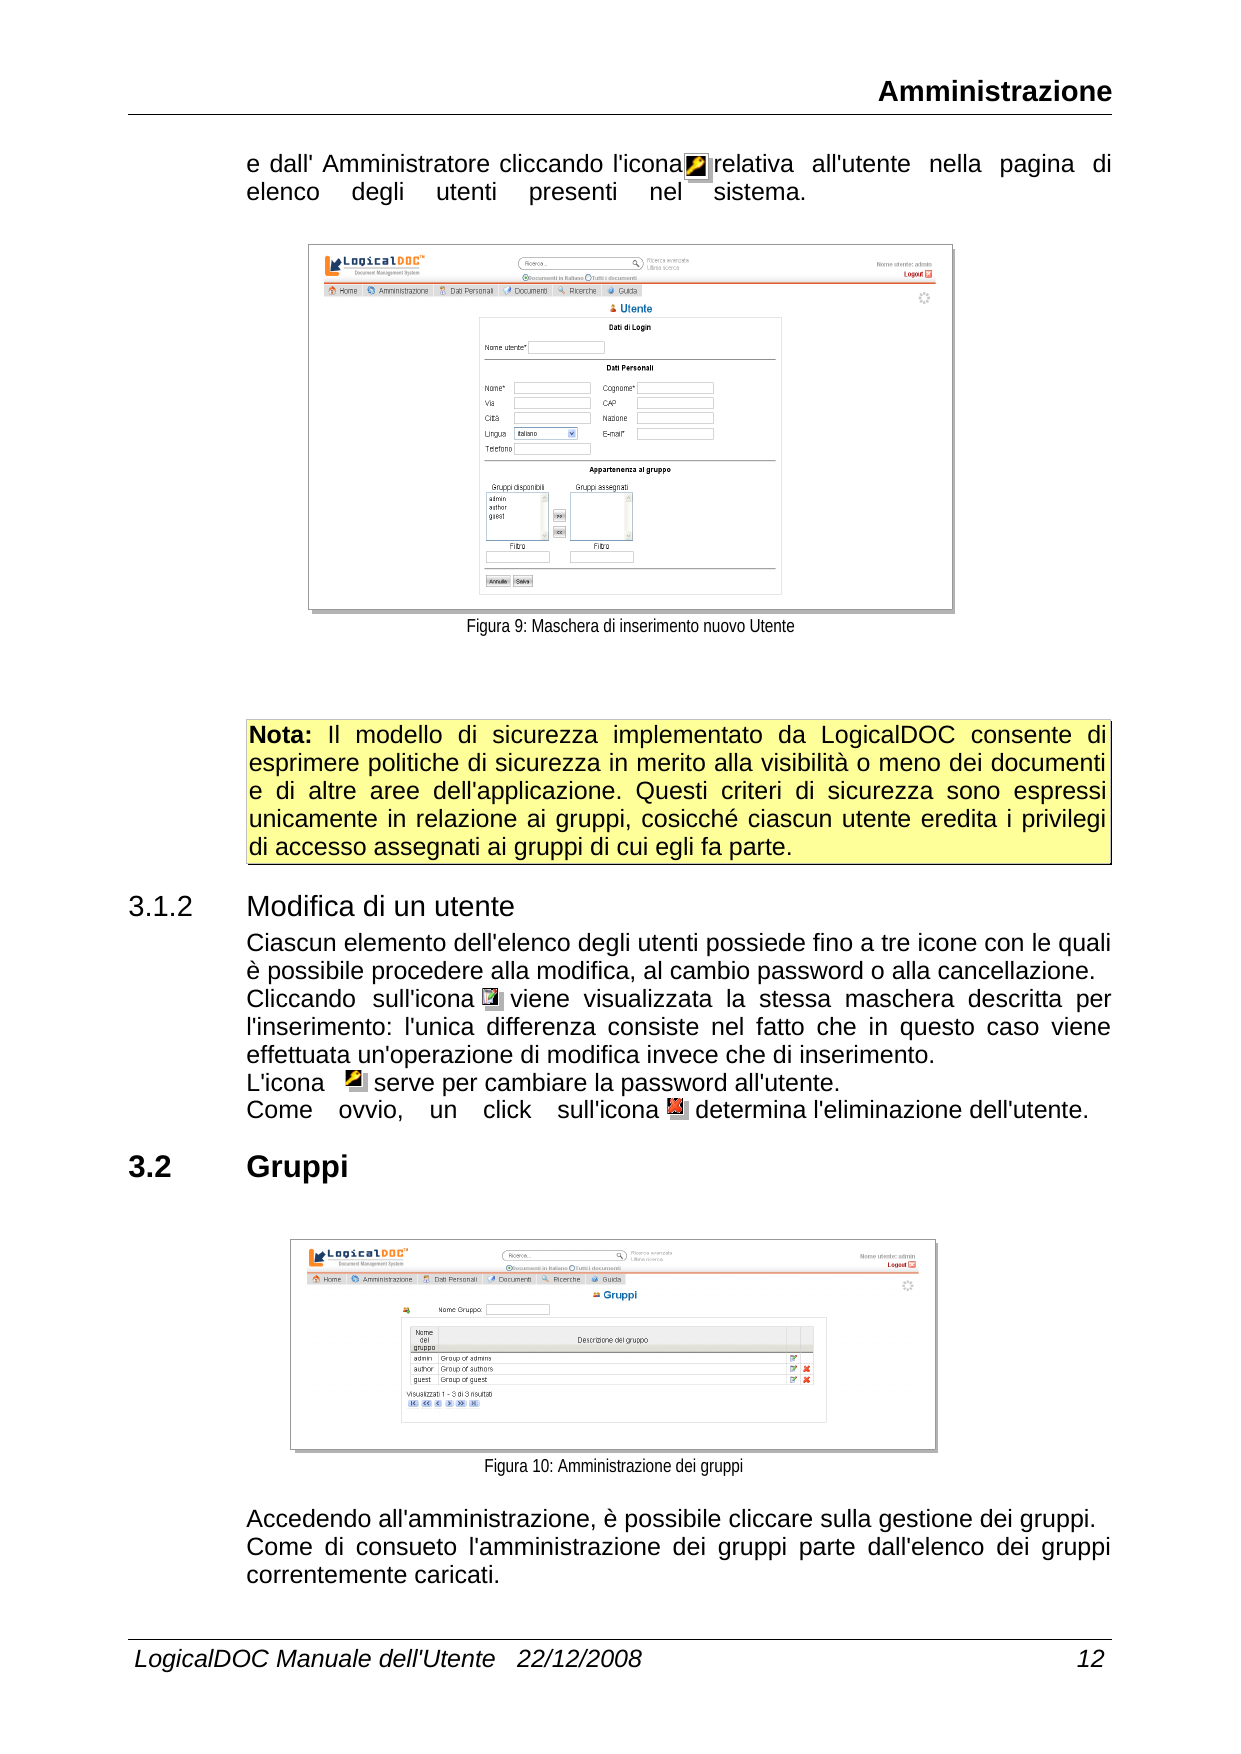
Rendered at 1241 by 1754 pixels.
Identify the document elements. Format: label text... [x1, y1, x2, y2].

text Come di consueto l'amministrazione dei gruppi parte dall'elenco dei gruppi correntemente caricati. [246, 1533, 1112, 1589]
text Nota: Il modello di sicurezza implementato da LogicalDOC consente di esprimere politiche di sicurezza in merito alla visibilità o meno dei documenti e di altre aree dell'applicazione. Questi criteri di sicurezza sono espressi unicamente in relazione ai gruppi, cosicché ciascun utente eredita i privilegi di accesso assegnati ai gruppi di cui egli fa parte. [247, 720, 1110, 863]
text Accedendo all'amministrazione, è possibile cliccare sulla gestione dei gruppi. [246, 1190, 1112, 1533]
picture [686, 156, 706, 176]
subtitle Modifica di un utente [128, 890, 1112, 923]
picture [345, 1070, 362, 1086]
picture [307, 1247, 919, 1440]
text Figura 9: Maschera di inserimento nuovo Utente [307, 609, 954, 637]
text e dall' Amministratore cliccando l'icona relativa all'utente nella pagina di elenco degli utenti presenti nel sistema. [246, 150, 1112, 206]
subtitle Gruppi [128, 1149, 1112, 1184]
picture [324, 253, 936, 601]
text Ciascun elemento dell'elenco degli utenti possiede fino a tre icone con le quali è possibile procedere alla modifica, al cambio password o alla cancellazione. [246, 929, 1112, 985]
text Cliccando sull'icona viene visualizzata la stessa maschera descritta per l'inserimento: l'unica differenza consiste nel fatto che in questo caso viene effettuata un'operazione di modifica invece che di inserimento. [246, 985, 1112, 1068]
picture [667, 1098, 683, 1114]
text Come ovvio, un click sull'icona determina l'eliminazione dell'utente. [246, 1096, 1112, 1124]
text Figura 10: Amministrazione dei gruppi [290, 1450, 937, 1476]
text L'icona serve per cambiare la password all'utente. [246, 1068, 1112, 1096]
picture [482, 988, 498, 1005]
